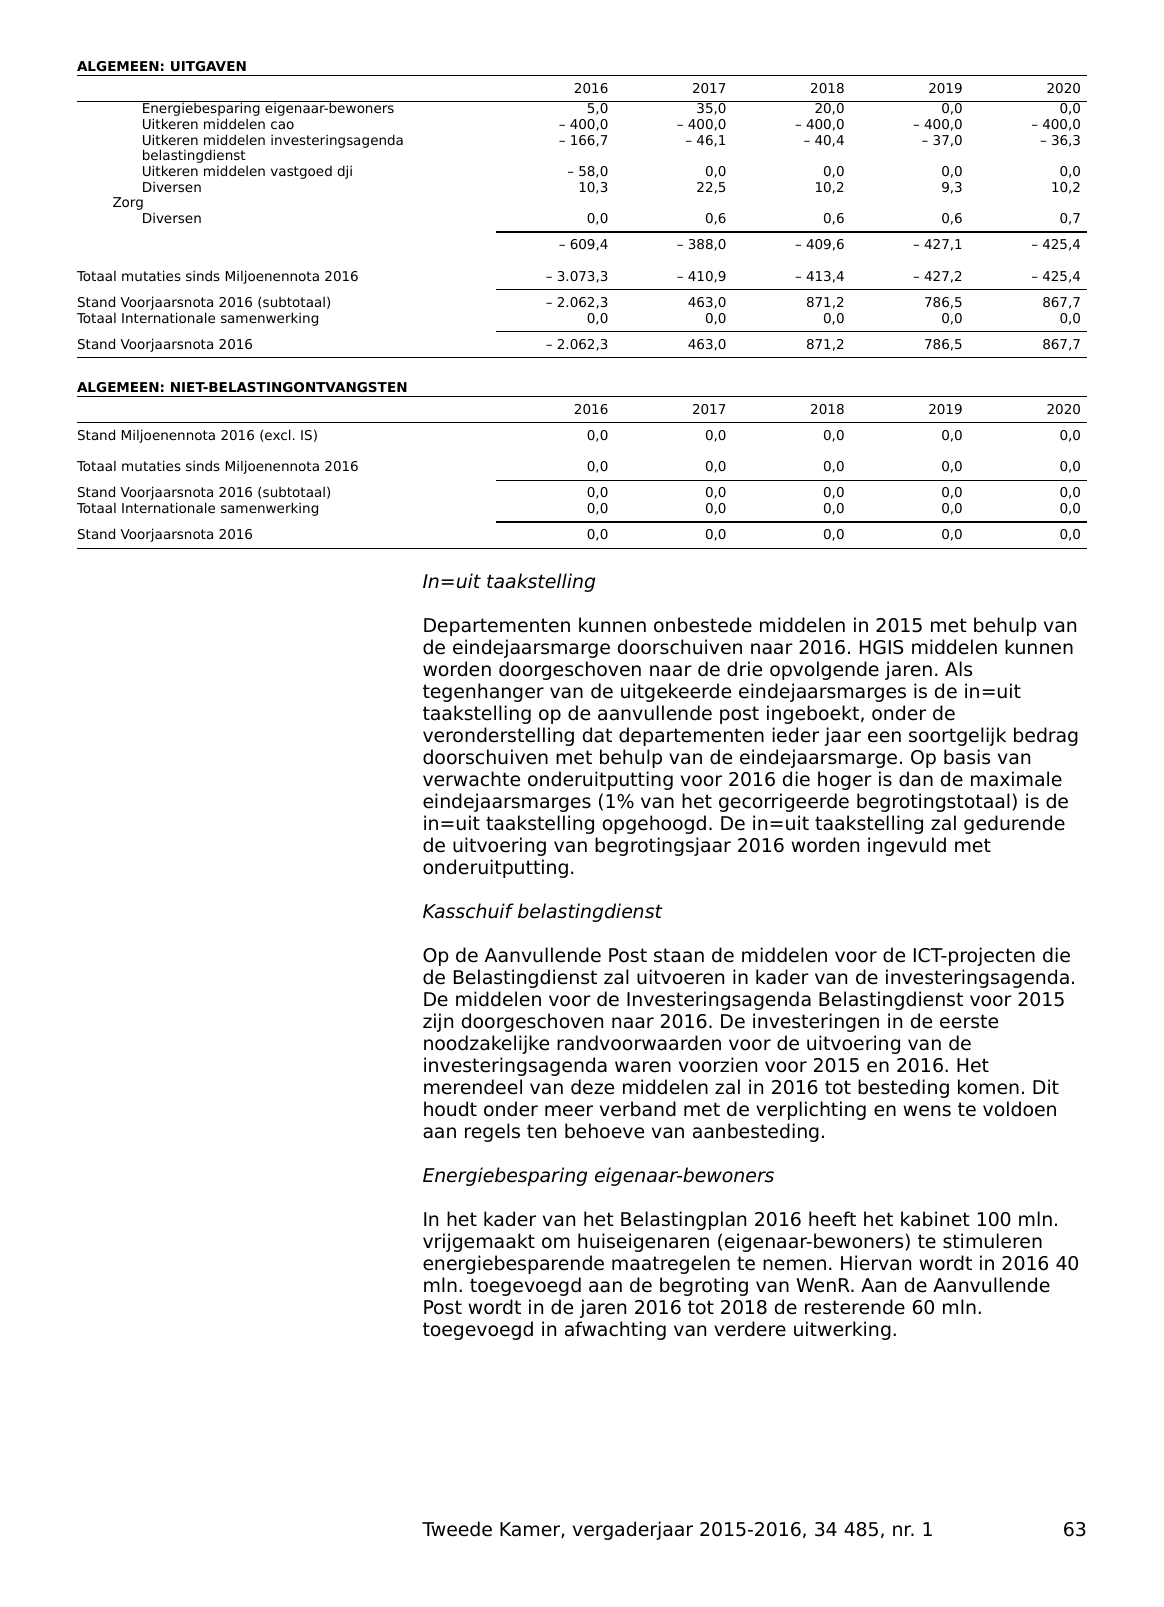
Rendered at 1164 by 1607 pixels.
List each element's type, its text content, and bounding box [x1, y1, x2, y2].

table_cell 0,0 [732, 423, 850, 443]
table_cell 0,0 [614, 164, 732, 179]
table_cell 0,0 [850, 164, 968, 179]
table_cell – 46,1 [614, 133, 732, 164]
table_cell [77, 397, 106, 422]
table_cell Stand Voorjaarsnota 2016 [77, 331, 496, 357]
table_cell [106, 231, 136, 253]
table_cell [77, 76, 106, 101]
table_cell 0,6 [614, 211, 732, 231]
text Departementen kunnen onbestede middelen in 2015 met behulp van de eindejaarsmarge doorschuiven naar 2016. HGIS middelen kunnen worden doorgeschoven naar de drie opvolgende jaren. Als tegenhanger van de uitgekeerde eindejaarsmarges is de in=uit taakstelling op de aanvullende post ingeboekt, onder de veronderstelling dat departementen ieder jaar een soortgelijk bedrag doorschuiven met behulp van de eindejaarsmarge. Op basis van verwachte onderuitputting voor 2016 die hoger is dan de maximale eindejaarsmarges (1% van het gecorrigeerde begrotingstotaal) is de in=uit taakstelling opgehoogd. De in=uit taakstelling zal gedurende de uitvoering van begrotingsjaar 2016 worden ingevuld met onderuitputting. [422, 615, 1087, 879]
table_cell 2020 [969, 397, 1087, 422]
table_cell 0,0 [850, 501, 968, 521]
table_cell 2019 [850, 76, 968, 101]
table_cell 0,0 [496, 501, 614, 521]
table_cell – 37,0 [850, 133, 968, 164]
table_cell Stand Voorjaarsnota 2016 (subtotaal) [77, 480, 496, 501]
table_cell – 2.062,3 [496, 290, 614, 311]
table_cell 0,0 [614, 501, 732, 521]
table_cell 20,0 [732, 102, 850, 117]
table_cell [614, 195, 732, 211]
table_cell 10,3 [496, 180, 614, 195]
table_cell 0,0 [969, 481, 1087, 501]
table_cell 0,0 [732, 501, 850, 521]
table_cell 0,0 [732, 459, 850, 479]
table_cell 786,5 [850, 332, 968, 357]
table_cell 871,2 [732, 290, 850, 311]
table_cell 867,7 [969, 290, 1087, 311]
table_cell [77, 180, 106, 195]
table_cell 0,0 [732, 481, 850, 501]
table_cell – 410,9 [614, 269, 732, 289]
table_cell 0,0 [614, 311, 732, 331]
table_cell – 58,0 [496, 164, 614, 179]
table_cell 2016 [496, 76, 614, 101]
table_cell 786,5 [850, 290, 968, 311]
table_cell – 166,7 [496, 133, 614, 164]
table_cell 0,0 [850, 481, 968, 501]
table_cell 10,2 [732, 180, 850, 195]
table_cell 0,0 [732, 523, 850, 547]
text In het kader van het Belastingplan 2016 heeft het kabinet 100 mln. vrijgemaakt om huiseigenaren (eigenaar-bewoners) te stimuleren energiebesparende maatregelen te nemen. Hiervan wordt in 2016 40 mln. toegevoegd aan de begroting van WenR. Aan de Aanvullende Post wordt in de jaren 2016 tot 2018 de resterende 60 mln. toegevoegd in afwachting van verdere uitwerking. [422, 1209, 1087, 1341]
table_cell 871,2 [732, 332, 850, 357]
table_cell – 400,0 [969, 117, 1087, 132]
table_cell [850, 253, 968, 269]
table_cell 0,0 [614, 523, 732, 547]
table_cell [732, 253, 850, 269]
table_cell Stand Voorjaarsnota 2016 [77, 521, 496, 547]
table_cell 2016 [496, 397, 614, 422]
table_cell 35,0 [614, 102, 732, 117]
table_cell 0,0 [850, 523, 968, 547]
table_cell 0,7 [969, 211, 1087, 231]
table_cell Totaal Internationale samenwerking [77, 311, 496, 331]
table_cell [136, 397, 496, 422]
table_cell Energiebesparing eigenaar-bewoners [136, 102, 496, 117]
table_cell 0,0 [732, 164, 850, 179]
table_cell [614, 253, 732, 269]
table_cell [77, 102, 106, 117]
table_cell 0,0 [969, 102, 1087, 117]
table_cell 0,6 [850, 211, 968, 231]
table_cell 5,0 [496, 102, 614, 117]
subtitle In=uit taakstelling [422, 571, 1087, 593]
table_cell [106, 211, 136, 231]
table_cell [106, 133, 136, 164]
table_cell [77, 133, 106, 164]
table_cell 2020 [969, 76, 1087, 101]
table_cell [77, 164, 106, 179]
table_cell 0,0 [614, 481, 732, 501]
table_cell 0,0 [496, 523, 614, 547]
table_cell [77, 117, 106, 132]
table_cell [77, 443, 106, 459]
table_cell [77, 253, 106, 269]
table_cell Stand Voorjaarsnota 2016 (subtotaal) [77, 289, 496, 311]
table_cell – 425,4 [969, 233, 1087, 253]
table_cell – 427,2 [850, 269, 968, 289]
table_cell 0,0 [496, 481, 614, 501]
table_cell – 427,1 [850, 233, 968, 253]
table_cell [136, 231, 496, 253]
table_cell – 3.073,3 [496, 269, 614, 289]
table_cell 0,0 [969, 523, 1087, 547]
table_cell – 400,0 [850, 117, 968, 132]
table_cell [850, 195, 968, 211]
table_cell 10,2 [969, 180, 1087, 195]
table_cell Diversen [136, 180, 496, 195]
table_cell [106, 443, 136, 459]
table_cell [106, 117, 136, 132]
table_cell [106, 253, 136, 269]
table_cell 2017 [614, 397, 732, 422]
table_cell 0,0 [496, 211, 614, 231]
subtitle Energiebesparing eigenaar-bewoners [422, 1165, 1087, 1187]
table_cell – 413,4 [732, 269, 850, 289]
table_cell [106, 76, 136, 101]
table_cell – 36,3 [969, 133, 1087, 164]
subtitle Kasschuif belastingdienst [422, 901, 1087, 923]
table_cell [732, 443, 850, 459]
table_cell 0,0 [969, 459, 1087, 479]
table_cell 0,0 [969, 501, 1087, 521]
table_cell [969, 195, 1087, 211]
table_cell Totaal Internationale samenwerking [77, 501, 496, 521]
table_cell 463,0 [614, 332, 732, 357]
table_header ALGEMEEN: UITGAVEN [77, 59, 1087, 75]
table_cell 0,0 [614, 459, 732, 479]
table_cell – 409,6 [732, 233, 850, 253]
table_cell – 400,0 [614, 117, 732, 132]
table_cell [136, 253, 496, 269]
table_cell – 400,0 [496, 117, 614, 132]
table_cell [136, 443, 496, 459]
table_cell Stand Miljoenennota 2016 (excl. IS) [77, 423, 496, 443]
table_cell [969, 253, 1087, 269]
table_cell – 425,4 [969, 269, 1087, 289]
table_cell [106, 180, 136, 195]
table_cell 2017 [614, 76, 732, 101]
table_cell [732, 195, 850, 211]
table_cell [77, 211, 106, 231]
table_cell 0,0 [850, 102, 968, 117]
table_cell [496, 195, 614, 211]
table_cell [136, 76, 496, 101]
table_cell 0,0 [850, 459, 968, 479]
table_cell [77, 195, 106, 211]
table_cell 0,0 [969, 423, 1087, 443]
table_cell – 400,0 [732, 117, 850, 132]
text Op de Aanvullende Post staan de middelen voor de ICT-projecten die de Belastingdienst zal uitvoeren in kader van de investeringsagenda. De middelen voor de Investeringsagenda Belastingdienst voor 2015 zijn doorgeschoven naar 2016. De investeringen in de eerste noodzakelijke randvoorwaarden voor de uitvoering van de investeringsagenda waren voorzien voor 2015 en 2016. Het merendeel van deze middelen zal in 2016 tot besteding komen. Dit houdt onder meer verband met de verplichting en wens te voldoen aan regels ten behoeve van aanbesteding. [422, 945, 1087, 1143]
table_cell Uitkeren middelen cao [136, 117, 496, 132]
table_cell [496, 443, 614, 459]
table_cell [614, 443, 732, 459]
table_cell Uitkeren middelen vastgoed dji [136, 164, 496, 179]
table_cell Diversen [136, 211, 496, 231]
table_cell [969, 443, 1087, 459]
table_cell Uitkeren middelen investeringsagenda belastingdienst [136, 133, 496, 164]
table_cell 0,0 [732, 311, 850, 331]
table_cell [496, 253, 614, 269]
table_cell 463,0 [614, 290, 732, 311]
table_cell [77, 231, 106, 253]
table_cell [106, 164, 136, 179]
table_cell – 2.062,3 [496, 332, 614, 357]
table_cell 2019 [850, 397, 968, 422]
table_cell – 609,4 [496, 233, 614, 253]
table_cell [106, 397, 136, 422]
table_cell 2018 [732, 76, 850, 101]
table_cell Totaal mutaties sinds Miljoenennota 2016 [77, 269, 496, 289]
table_cell 0,0 [850, 311, 968, 331]
table_cell 22,5 [614, 180, 732, 195]
table_cell – 388,0 [614, 233, 732, 253]
table_cell 0,0 [496, 311, 614, 331]
table_cell 867,7 [969, 332, 1087, 357]
table_cell 0,6 [732, 211, 850, 231]
table_cell 2018 [732, 397, 850, 422]
table_cell 0,0 [496, 423, 614, 443]
table_cell 0,0 [969, 164, 1087, 179]
table_cell [106, 102, 136, 117]
table_cell 0,0 [496, 459, 614, 479]
table_cell [850, 443, 968, 459]
table_header ALGEMEEN: NIET-BELASTINGONTVANGSTEN [77, 380, 1087, 396]
table_cell Zorg [106, 195, 496, 211]
table_cell 0,0 [969, 311, 1087, 331]
table_cell – 40,4 [732, 133, 850, 164]
table_cell Totaal mutaties sinds Miljoenennota 2016 [77, 459, 496, 479]
table_cell 0,0 [614, 423, 732, 443]
table_cell 0,0 [850, 423, 968, 443]
table_cell 9,3 [850, 180, 968, 195]
